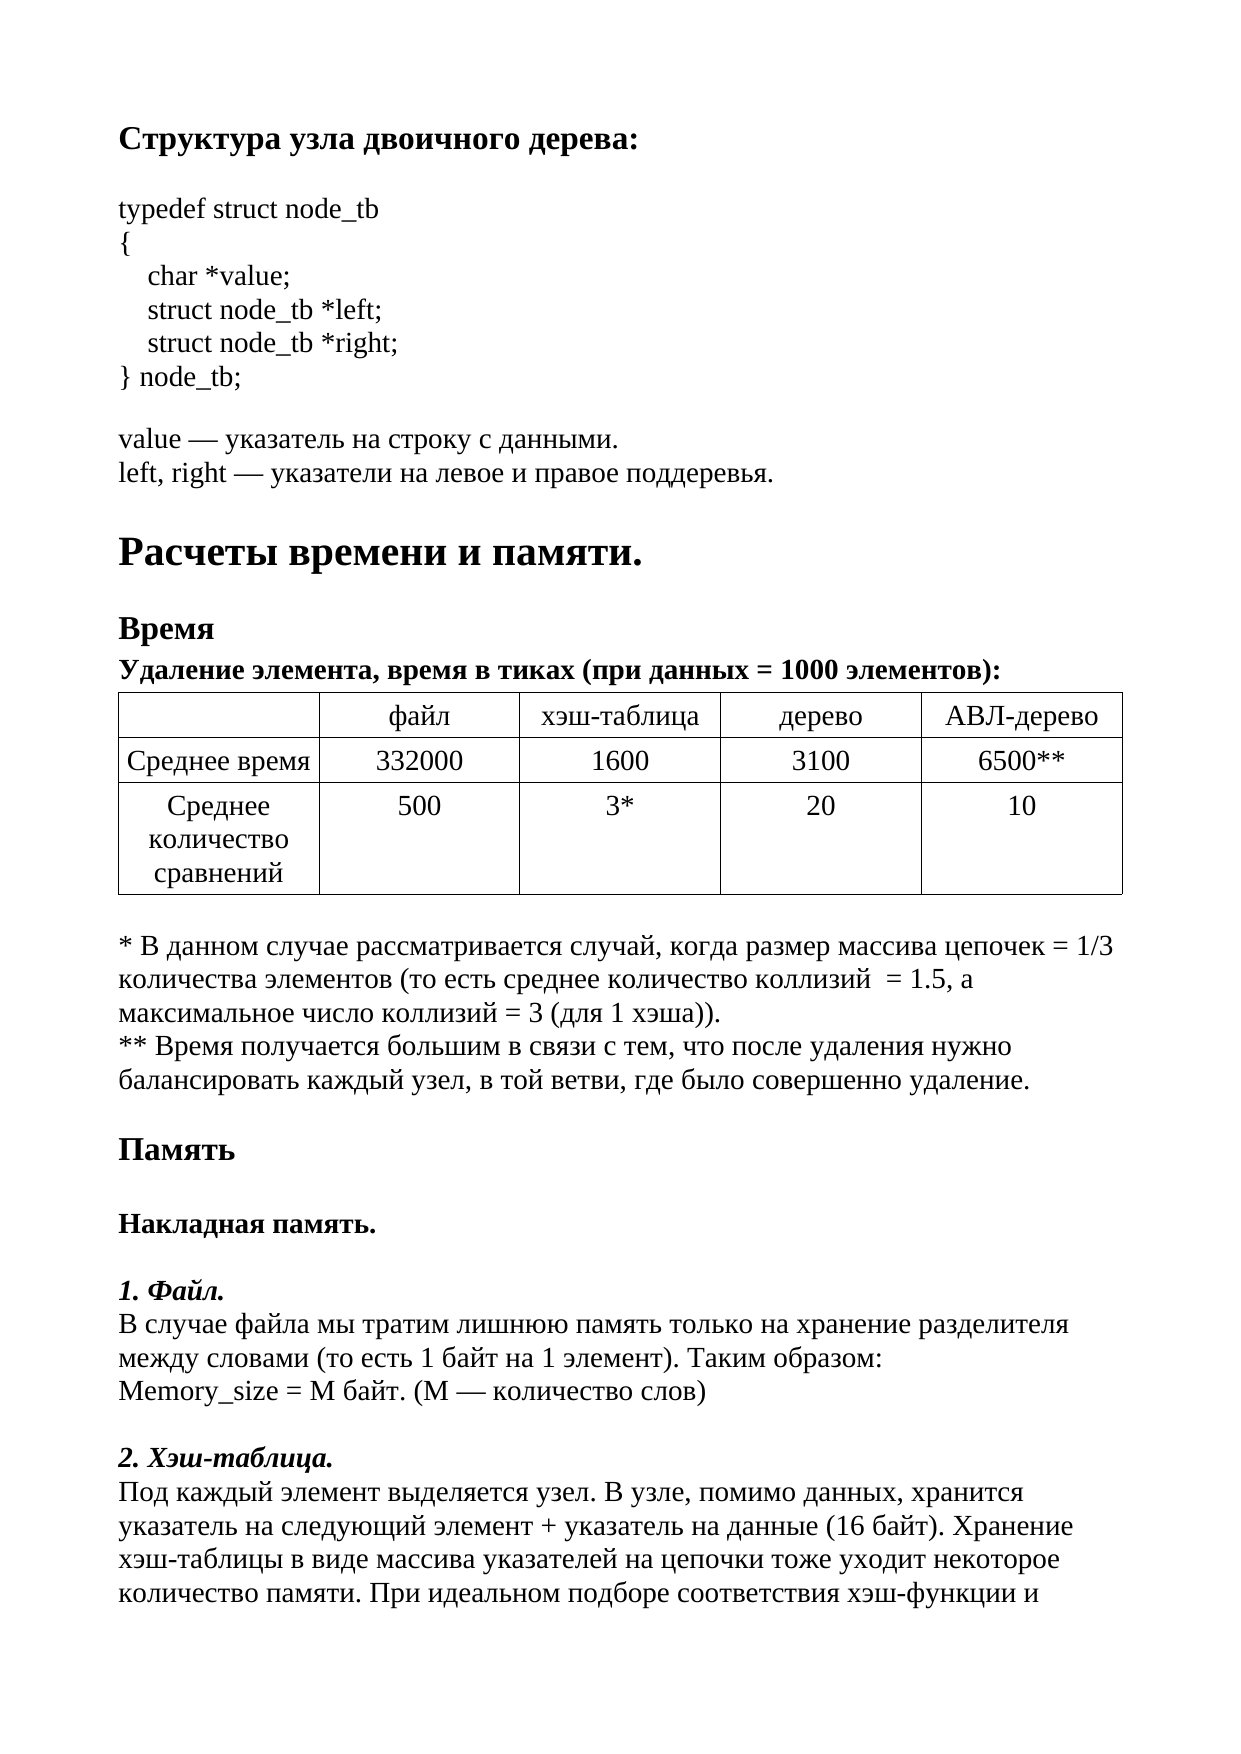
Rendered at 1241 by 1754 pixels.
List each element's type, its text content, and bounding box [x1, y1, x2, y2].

text char *value; [118, 258, 1122, 292]
table_cell 332000 [320, 738, 519, 782]
text left, right — указатели на левое и правое поддеревья. [118, 455, 1122, 488]
text struct node_tb *right; [118, 325, 1122, 359]
table_cell 3* [520, 783, 720, 894]
table_cell 10 [922, 783, 1122, 894]
text Под каждый элемент выделяется узел. В узле, помимо данных, хранится указатель на следующий элемент + указатель на данные (16 байт). Хранение хэш-таблицы в виде массива указателей на цепочки тоже уходит некоторое количество памяти. При идеальном подборе соответствия хэш-функции и [118, 1474, 1122, 1608]
table_cell 20 [721, 783, 921, 894]
text В случае файла мы тратим лишнюю память только на хранение разделителя между словами (то есть 1 байт на 1 элемент). Таким образом: [118, 1306, 1122, 1373]
table_cell 6500** [922, 738, 1122, 782]
text * В данном случае рассматривается случай, когда размер массива цепочек = 1/3 количества элементов (то есть среднее количество коллизий = 1.5, а максимальное число коллизий = 3 (для 1 хэша)). [118, 928, 1122, 1028]
text typedef struct node_tb [118, 191, 1122, 225]
text 1. Файл. [118, 1273, 1122, 1306]
table_cell 3100 [721, 738, 921, 782]
text 2. Хэш-таблица. [118, 1441, 1122, 1474]
table_header хэш-таблица [520, 693, 720, 737]
text } node_tb; [118, 359, 1122, 392]
text value — указатель на строку с данными. [118, 421, 1122, 455]
text ** Время получается большим в связи с тем, что после удаления нужно балансировать каждый узел, в той ветви, где было совершенно удаление. [118, 1028, 1122, 1096]
text Время [118, 608, 1122, 646]
text Накладная память. [118, 1206, 1122, 1239]
text Память [118, 1129, 1122, 1167]
text Расчеты времени и памяти. [118, 527, 1122, 574]
text Структура узла двоичного дерева: [118, 118, 1122, 156]
text { [118, 225, 1122, 258]
table_cell 500 [320, 783, 519, 894]
table_cell Среднее количество сравнений [119, 783, 319, 894]
text struct node_tb *left; [118, 292, 1122, 325]
table_header АВЛ-дерево [922, 693, 1122, 737]
table_cell Среднее время [119, 738, 319, 782]
text Удаление элемента, время в тиках (при данных = 1000 элементов): [118, 652, 1122, 686]
text Memory_size = M байт. (M — количество слов) [118, 1373, 1122, 1407]
table_header дерево [721, 693, 921, 737]
table_header файл [320, 693, 519, 737]
table_cell 1600 [520, 738, 720, 782]
table_header [119, 693, 319, 737]
